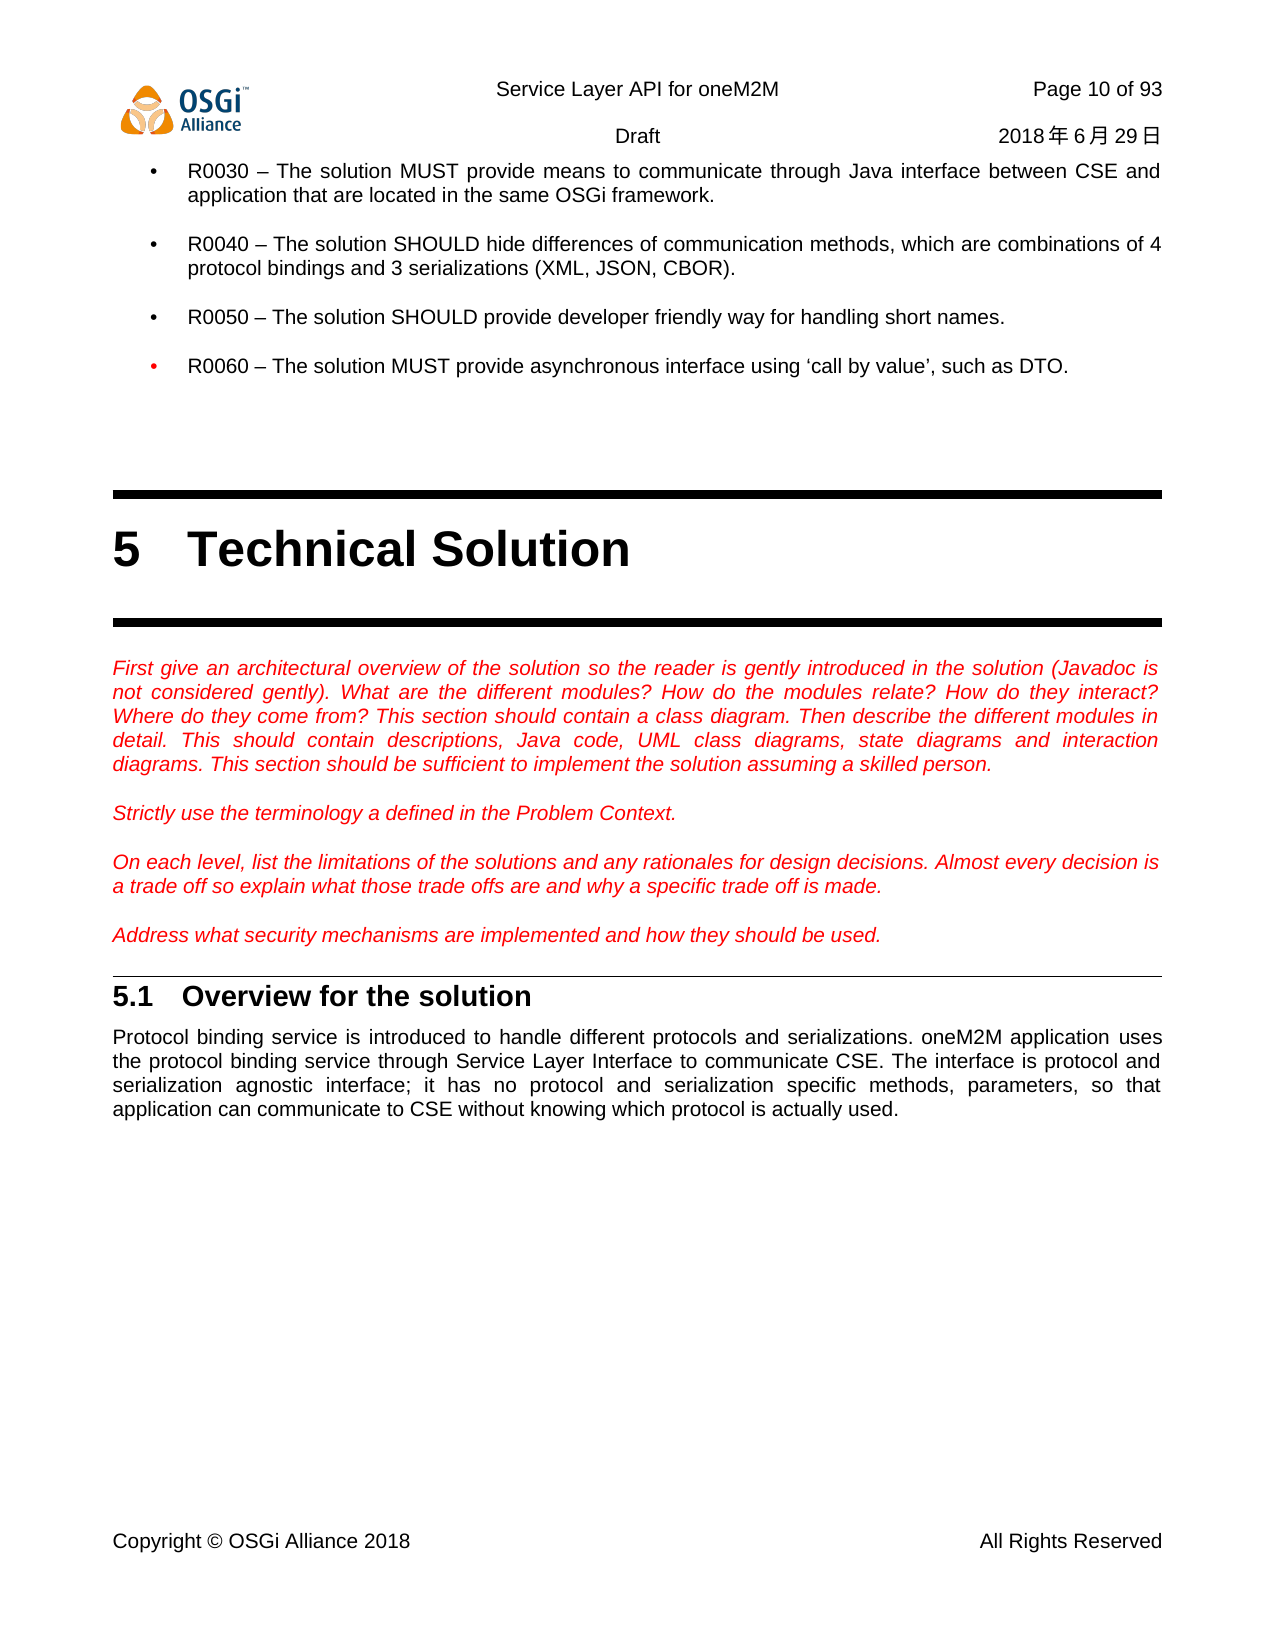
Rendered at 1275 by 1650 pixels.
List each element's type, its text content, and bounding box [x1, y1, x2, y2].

list R0030 – The solution MUST provide means to communicate through Java interface between CSE and application that are located in the same OSGi framework. [150, 159, 1162, 207]
list R0060 – The solution MUST provide asynchronous interface using ‘call by value’, such as DTO. [150, 354, 1162, 378]
subtitle Overview for the solution [112, 977, 1162, 1012]
list R0040 – The solution SHOULD hide differences of communication methods, which are combinations of 4 protocol bindings and 3 serializations (XML, JSON, CBOR). [150, 232, 1162, 280]
text Strictly use the terminology a defined in the Problem Context. [112, 801, 1162, 825]
subtitle Technical Solution [112, 491, 1162, 627]
list R0050 – The solution SHOULD provide developer friendly way for handling short names. [150, 305, 1162, 329]
text First give an architectural overview of the solution so the reader is gently introduced in the solution (Javadoc is not considered gently). What are the different modules? How do the modules relate? How do they interact? Where do they come from? This section should contain a class diagram. Then describe the different modules in detail. This should contain descriptions, Java code, UML class diagrams, state diagrams and interaction diagrams. This section should be sufficient to implement the solution assuming a skilled person. [112, 656, 1162, 776]
text Address what security mechanisms are implemented and how they should be used. [112, 923, 1162, 947]
text On each level, list the limitations of the solutions and any rationales for design decisions. Almost every decision is a trade off so explain what those trade offs are and why a specific trade off is made. [112, 850, 1162, 898]
text Protocol binding service is introduced to handle different protocols and serializations. oneM2M application uses the protocol binding service through Service Layer Interface to communicate CSE. The interface is protocol and serialization agnostic interface; it has no protocol and serialization specific methods, parameters, so that application can communicate to CSE without knowing which protocol is actually used. [112, 1025, 1162, 1121]
picture [113, 78, 257, 142]
